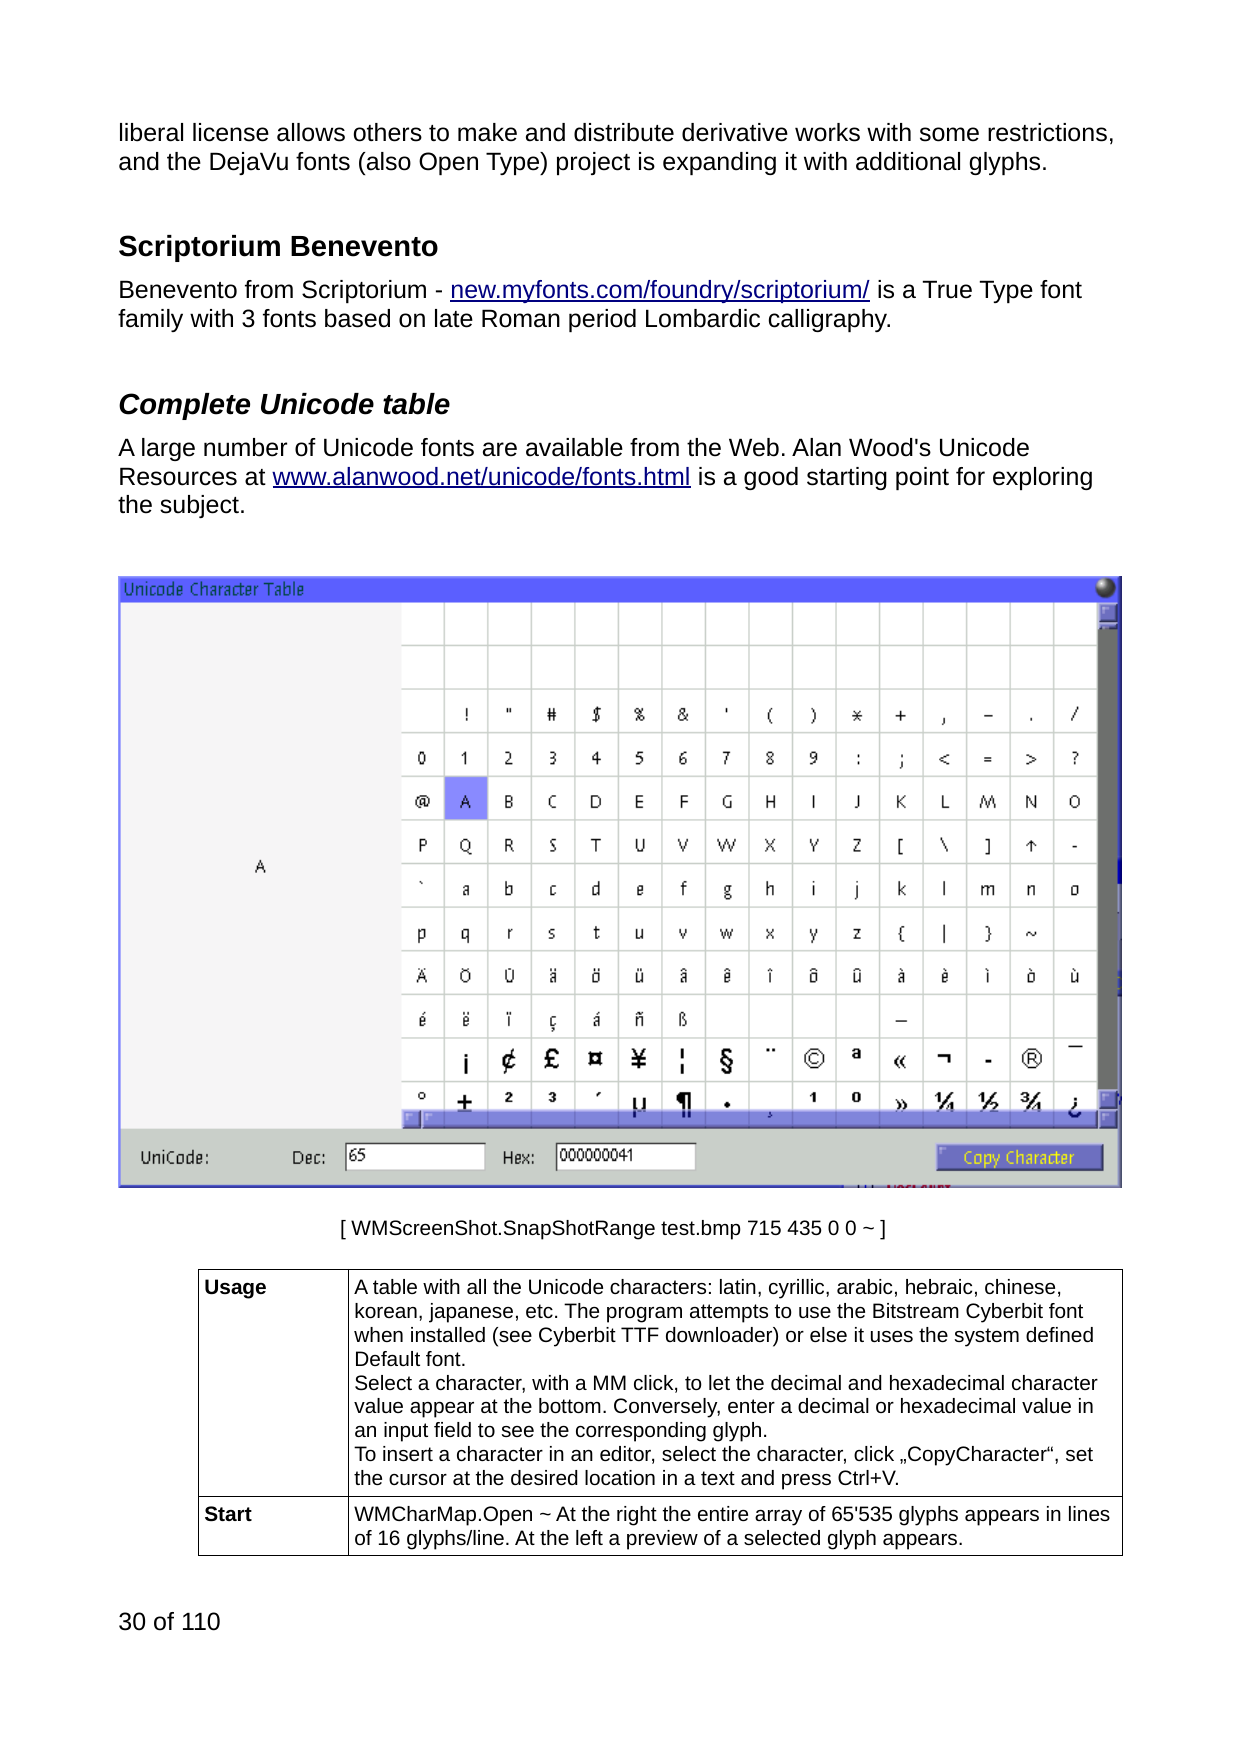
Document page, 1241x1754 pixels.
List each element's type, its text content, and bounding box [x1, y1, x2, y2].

table_header Usage [199, 1270, 348, 1496]
text [ WMScreenShot.SnapShotRange test.bmp 715 435 0 0 ~ ] [118, 1216, 1122, 1240]
text liberal license allows others to make and distribute derivative works with some restrictions, and the DejaVu fonts (also Open Type) project is expanding it with additional glyphs. [118, 118, 1122, 176]
subtitle Complete Unicode table [118, 387, 1122, 420]
picture [118, 576, 1122, 1188]
table_cell WMCharMap.Open ~ At the right the entire array of 65'535 glyphs appears in lines of 16 glyphs/line. At the left a preview of a selected glyph appears. [349, 1497, 1122, 1555]
table_header A table with all the Unicode characters: latin, cyrillic, arabic, hebraic, chinese, korean, japanese, etc. The program attempts to use the Bitstream Cyberbit font when installed (see Cyberbit TTF downloader) or else it uses the system defined Default font. Select a character, with a MM click, to let the decimal and hexadecimal character value appear at the bottom. Conversely, enter a decimal or hexadecimal value in an input field to see the corresponding glyph. To insert a character in an editor, select the character, click „CopyCharacter“, set the cursor at the desired location in a text and press Ctrl+V. [349, 1270, 1122, 1496]
table_cell Start [199, 1497, 348, 1555]
text Benevento from Scriptorium - new.myfonts.com/foundry/scriptorium/ is a True Type font family with 3 fonts based on late Roman period Lombardic calligraphy. [118, 275, 1122, 333]
text A large number of Unicode fonts are available from the Web. Alan Wood's Unicode Resources at www.alanwood.net/unicode/fonts.html is a good starting point for exploring the subject. [118, 433, 1122, 519]
subtitle Scriptorium Benevento [118, 229, 1122, 263]
